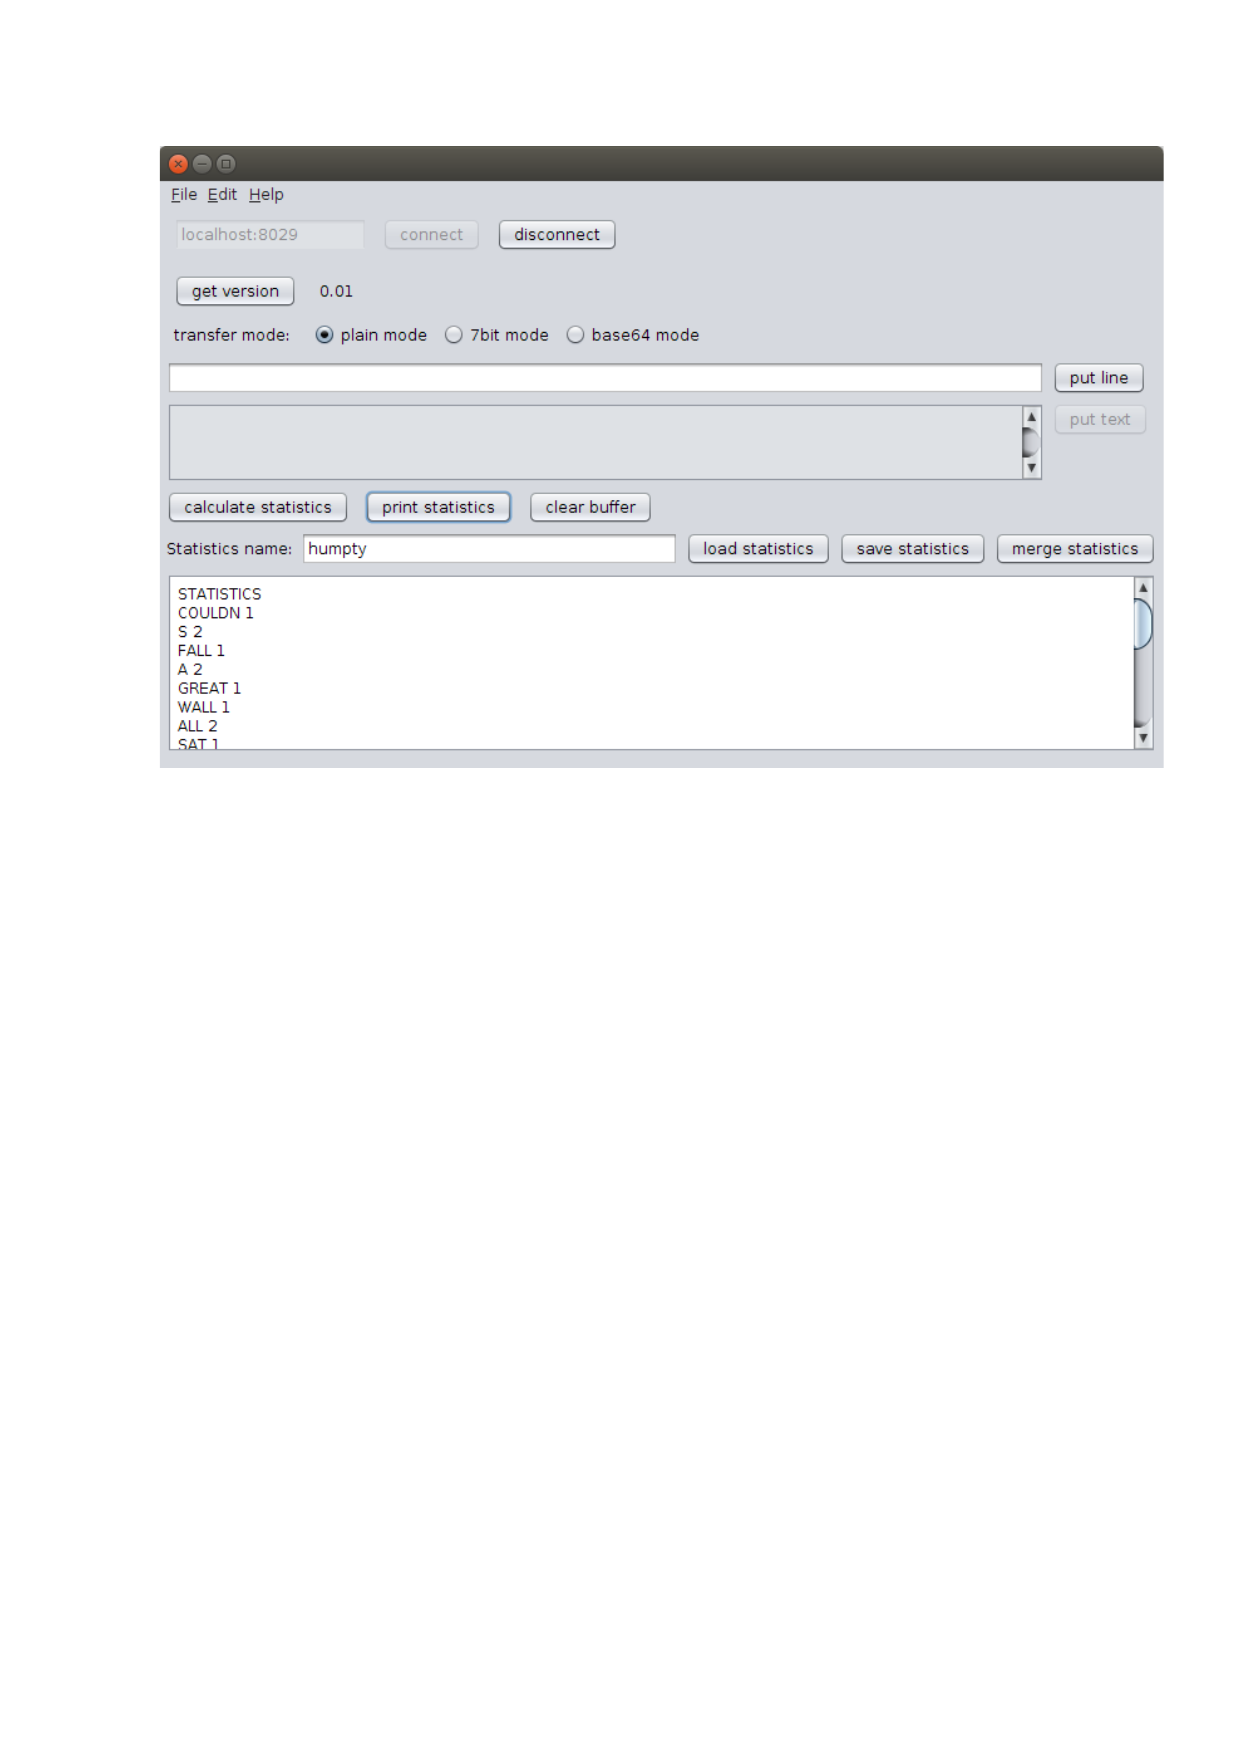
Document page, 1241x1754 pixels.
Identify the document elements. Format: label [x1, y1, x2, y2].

picture [159, 146, 1164, 768]
